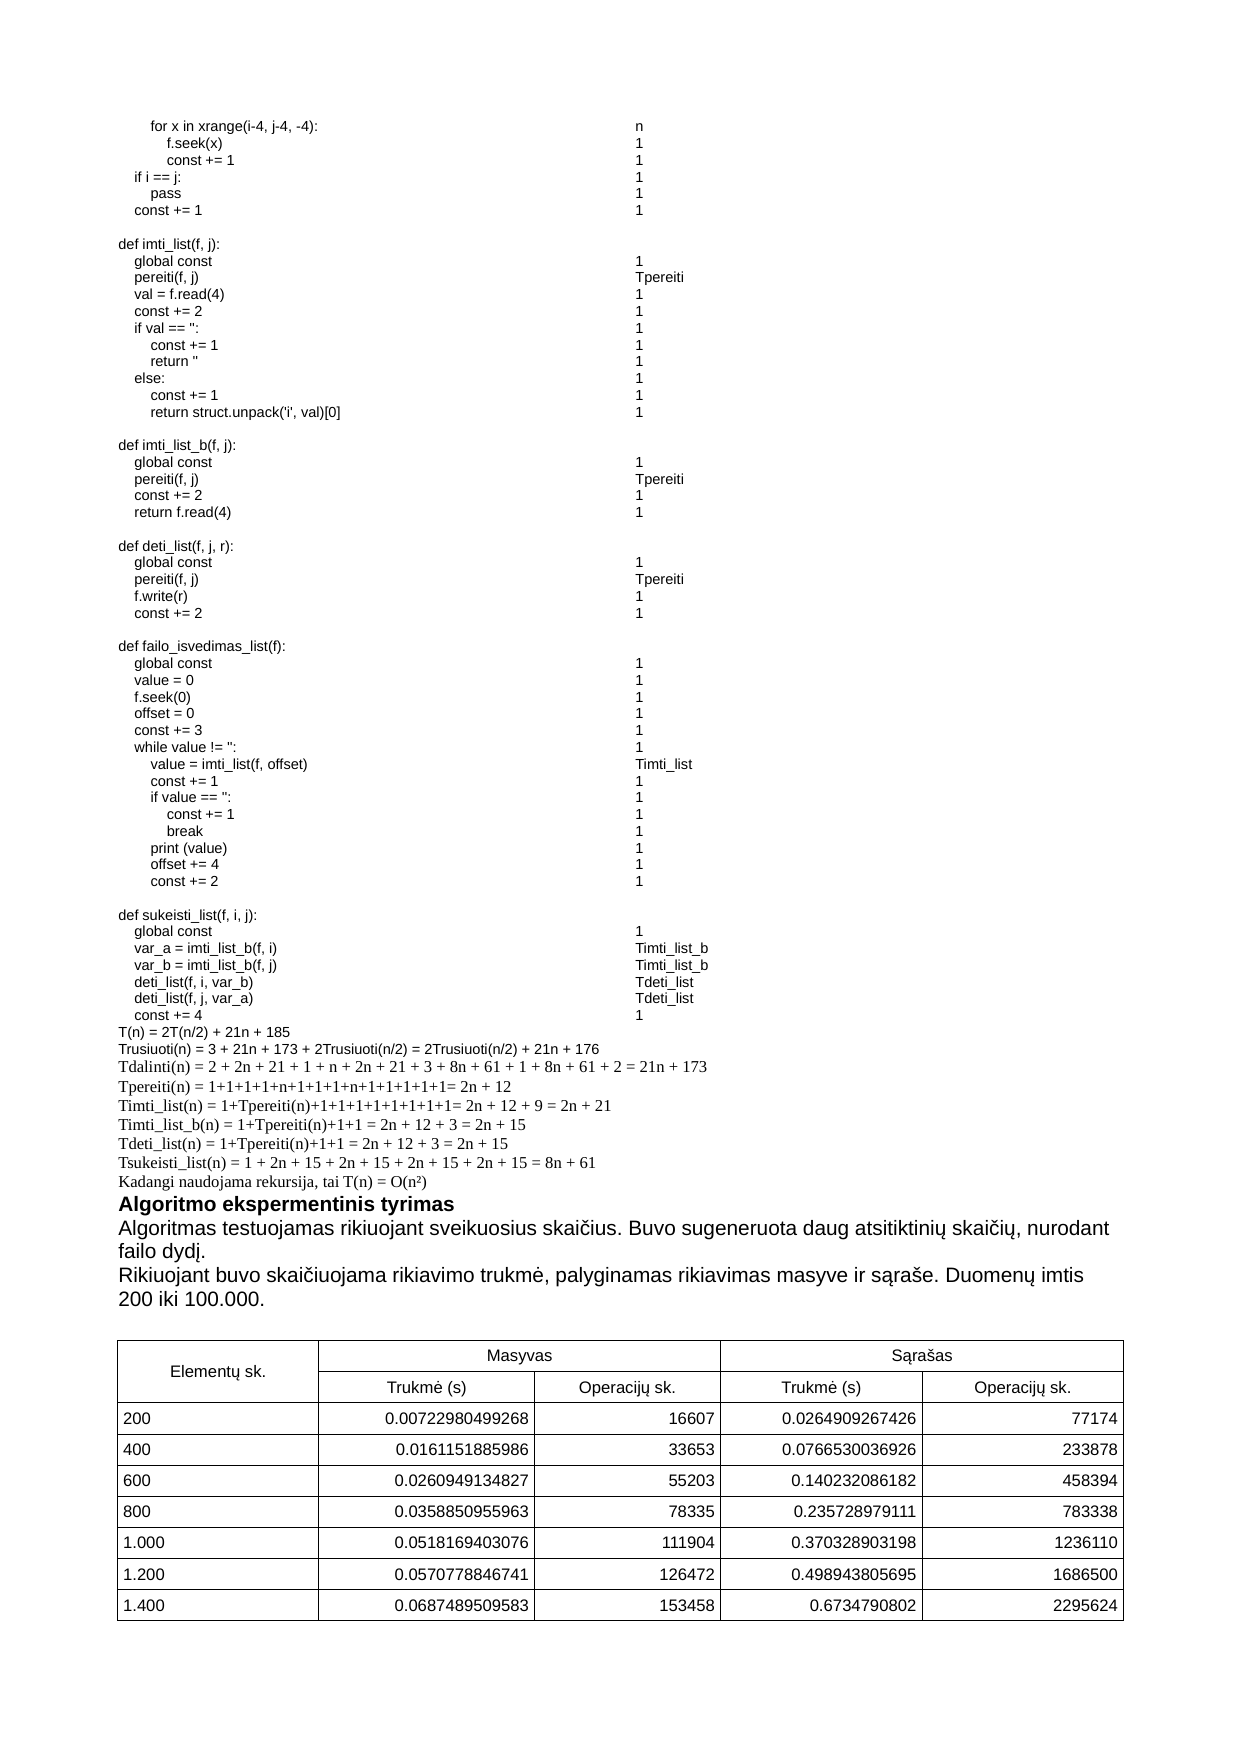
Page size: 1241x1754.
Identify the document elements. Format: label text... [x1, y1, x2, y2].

text offset = 0 1 [118, 705, 1122, 722]
text var_a = imti_list_b(f, i) Timti_list_b [118, 940, 1122, 957]
table_cell 0.0518169403076 [319, 1528, 534, 1558]
text if value == '': 1 [118, 789, 1122, 806]
table_cell 111904 [535, 1528, 720, 1558]
table_cell 458394 [923, 1466, 1123, 1496]
table_cell 153458 [535, 1590, 720, 1620]
text def imti_list(f, j): [118, 236, 1122, 252]
text return '' 1 [118, 353, 1122, 370]
text deti_list(f, j, var_a) Tdeti_list [118, 990, 1122, 1007]
table_cell 783338 [923, 1497, 1123, 1527]
table_cell 0.6734790802 [721, 1590, 922, 1620]
text const += 2 1 [118, 487, 1122, 504]
text if val == '': 1 [118, 319, 1122, 336]
text Kadangi naudojama rekursija, tai T(n) = O(n²) [118, 1172, 1122, 1191]
text const += 1 1 [118, 336, 1122, 353]
text Timti_list_b(n) = 1+Tpereiti(n)+1+1 = 2n + 12 + 3 = 2n + 15 [118, 1115, 1122, 1134]
text const += 2 1 [118, 873, 1122, 889]
text def failo_isvedimas_list(f): [118, 638, 1122, 655]
table_cell Operacijų sk. [535, 1372, 720, 1402]
text offset += 4 1 [118, 856, 1122, 873]
table_cell 0.0264909267426 [721, 1403, 922, 1433]
text value = 0 1 [118, 672, 1122, 688]
text Tsukeisti_list(n) = 1 + 2n + 15 + 2n + 15 + 2n + 15 + 2n + 15 = 8n + 61 [118, 1153, 1122, 1172]
text pass 1 [118, 185, 1122, 202]
text const += 3 1 [118, 722, 1122, 739]
table_cell 1236110 [923, 1528, 1123, 1558]
table_cell 2295624 [923, 1590, 1123, 1620]
text const += 2 1 [118, 604, 1122, 621]
table_cell 77174 [923, 1403, 1123, 1433]
text f.seek(x) 1 [118, 135, 1122, 152]
table_cell 55203 [535, 1466, 720, 1496]
text global const 1 [118, 655, 1122, 672]
text const += 1 1 [118, 152, 1122, 168]
text else: 1 [118, 370, 1122, 386]
table_cell 0.0260949134827 [319, 1466, 534, 1496]
table_cell 0.0570778846741 [319, 1559, 534, 1589]
text return struct.unpack('i', val)[0] 1 [118, 403, 1122, 420]
text const += 1 1 [118, 806, 1122, 822]
text value = imti_list(f, offset) Timti_list [118, 755, 1122, 772]
table_cell 126472 [535, 1559, 720, 1589]
table_cell 0.0766530036926 [721, 1435, 922, 1464]
table_cell 800 [118, 1497, 318, 1527]
table_cell 600 [118, 1466, 318, 1496]
text const += 1 1 [118, 772, 1122, 789]
table_cell 1686500 [923, 1559, 1123, 1589]
text deti_list(f, i, var_b) Tdeti_list [118, 973, 1122, 990]
text Trusiuoti(n) = 3 + 21n + 173 + 2Trusiuoti(n/2) = 2Trusiuoti(n/2) + 21n + 176 [118, 1041, 1122, 1057]
table_cell 33653 [535, 1435, 720, 1464]
table_cell 0.0358850955963 [319, 1497, 534, 1527]
text def imti_list_b(f, j): [118, 437, 1122, 453]
text var_b = imti_list_b(f, j) Timti_list_b [118, 957, 1122, 973]
table_cell 0.498943805695 [721, 1559, 922, 1589]
table_cell 0.0687489509583 [319, 1590, 534, 1620]
text T(n) = 2T(n/2) + 21n + 185 [118, 1024, 1122, 1041]
text f.seek(0) 1 [118, 688, 1122, 705]
table_cell 78335 [535, 1497, 720, 1527]
table_cell 400 [118, 1435, 318, 1464]
text global const 1 [118, 923, 1122, 940]
text Timti_list(n) = 1+Tpereiti(n)+1+1+1+1+1+1+1+1= 2n + 12 + 9 = 2n + 21 [118, 1096, 1122, 1115]
table_cell 1.000 [118, 1528, 318, 1558]
text if i == j: 1 [118, 168, 1122, 185]
table_cell Trukmė (s) [319, 1372, 534, 1402]
text Algoritmas testuojamas rikiuojant sveikuosius skaičius. Buvo sugeneruota daug atsitiktinių skaičių, nurodant failo dydį. Rikiuojant buvo skaičiuojama rikiavimo trukmė, palyginamas rikiavimas masyve ir sąraše. Duomenų imtis 200 iki 100.000. [118, 1215, 1122, 1311]
text global const 1 [118, 554, 1122, 571]
table_cell 1.200 [118, 1559, 318, 1589]
table_cell 200 [118, 1403, 318, 1433]
text Algoritmo ekspermentinis tyrimas [118, 1191, 1122, 1215]
text f.write(r) 1 [118, 588, 1122, 604]
text def deti_list(f, j, r): [118, 537, 1122, 554]
table_cell 233878 [923, 1435, 1123, 1464]
text global const 1 [118, 453, 1122, 470]
text const += 1 1 [118, 202, 1122, 219]
table_cell 0.00722980499268 [319, 1403, 534, 1433]
text return f.read(4) 1 [118, 504, 1122, 521]
text val = f.read(4) 1 [118, 286, 1122, 303]
text Tdeti_list(n) = 1+Tpereiti(n)+1+1 = 2n + 12 + 3 = 2n + 15 [118, 1134, 1122, 1153]
text global const 1 [118, 252, 1122, 269]
text while value != '': 1 [118, 739, 1122, 755]
text const += 4 1 [118, 1007, 1122, 1024]
table_cell 0.140232086182 [721, 1466, 922, 1496]
text print (value) 1 [118, 839, 1122, 856]
table_header Masyvas [319, 1341, 720, 1371]
text pereiti(f, j) Tpereiti [118, 269, 1122, 286]
table_header Sąrašas [721, 1341, 1123, 1371]
text const += 1 1 [118, 386, 1122, 403]
text pereiti(f, j) Tpereiti [118, 470, 1122, 487]
table_cell Operacijų sk. [923, 1372, 1123, 1402]
table_cell Trukmė (s) [721, 1372, 922, 1402]
table_cell 0.0161151885986 [319, 1435, 534, 1464]
text break 1 [118, 822, 1122, 839]
text Tpereiti(n) = 1+1+1+1+n+1+1+1+n+1+1+1+1+1= 2n + 12 [118, 1076, 1122, 1096]
text def sukeisti_list(f, i, j): [118, 906, 1122, 923]
table_cell 16607 [535, 1403, 720, 1433]
table_cell 1.400 [118, 1590, 318, 1620]
text const += 2 1 [118, 303, 1122, 319]
text for x in xrange(i-4, j-4, -4): n [118, 118, 1122, 135]
text Tdalinti(n) = 2 + 2n + 21 + 1 + n + 2n + 21 + 3 + 8n + 61 + 1 + 8n + 61 + 2 = 21n + 173 [118, 1057, 1122, 1076]
text pereiti(f, j) Tpereiti [118, 571, 1122, 588]
table_cell 0.235728979111 [721, 1497, 922, 1527]
table_cell 0.370328903198 [721, 1528, 922, 1558]
table_header Elementų sk. [118, 1341, 318, 1402]
